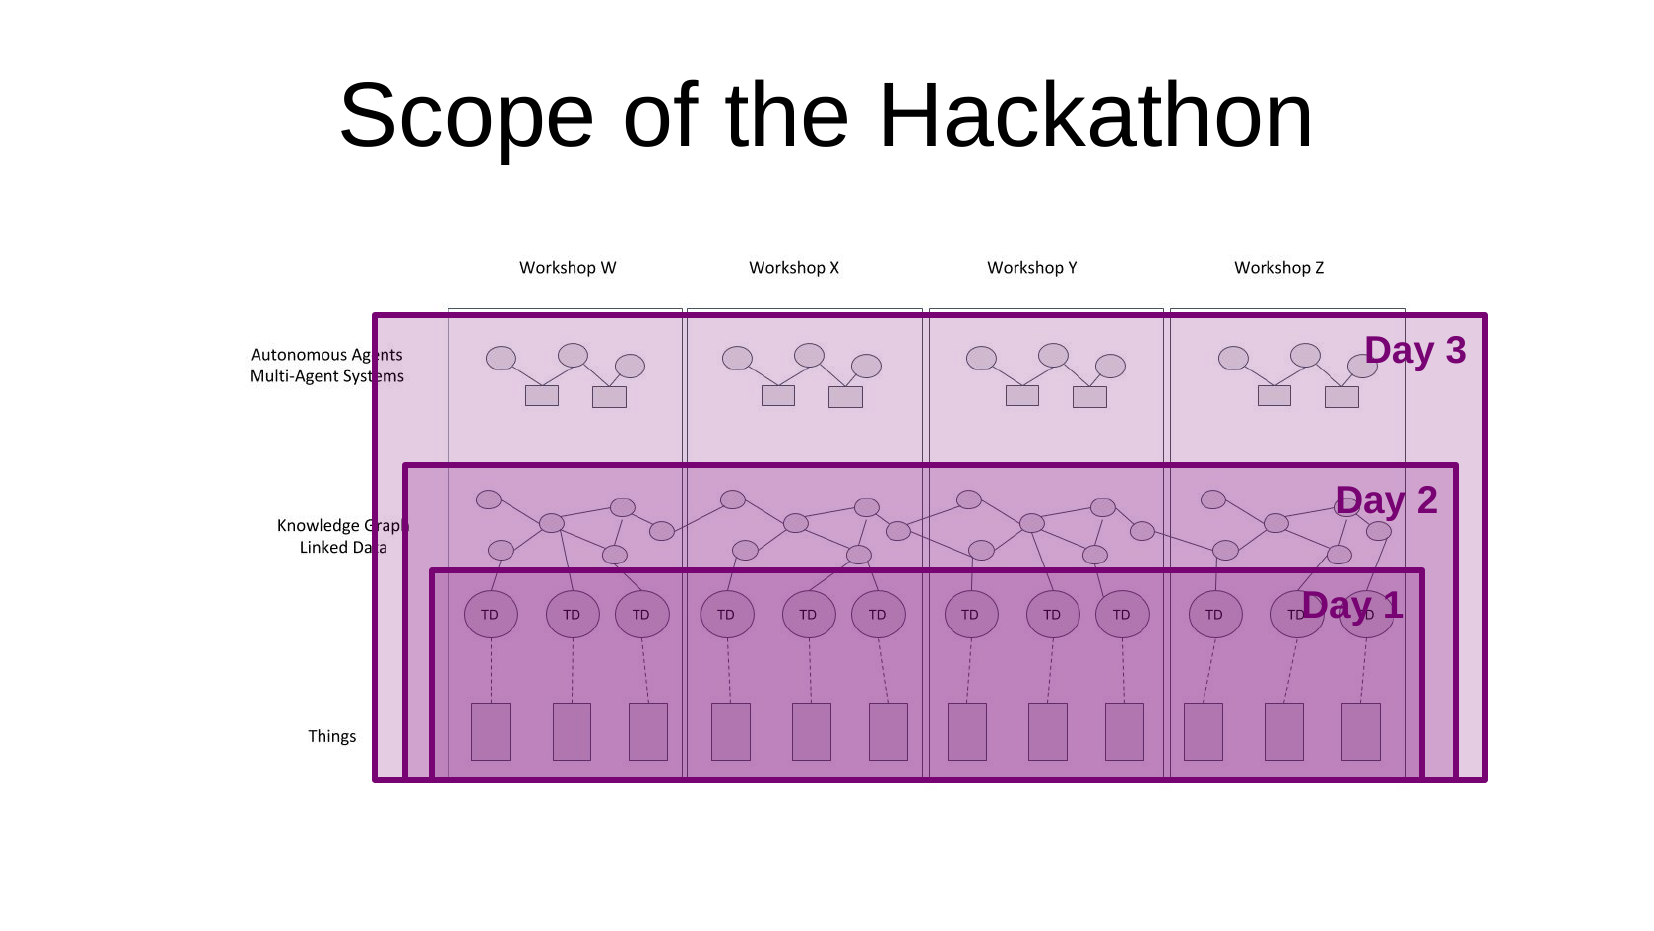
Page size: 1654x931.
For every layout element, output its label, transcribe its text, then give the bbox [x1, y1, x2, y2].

text_box Day 3 [375, 315, 1486, 781]
text_box Day 2 [405, 465, 1457, 781]
text_box Day 1 [432, 570, 1423, 781]
title Scope of the Hackathon [82, 37, 1571, 193]
picture [197, 193, 1457, 886]
